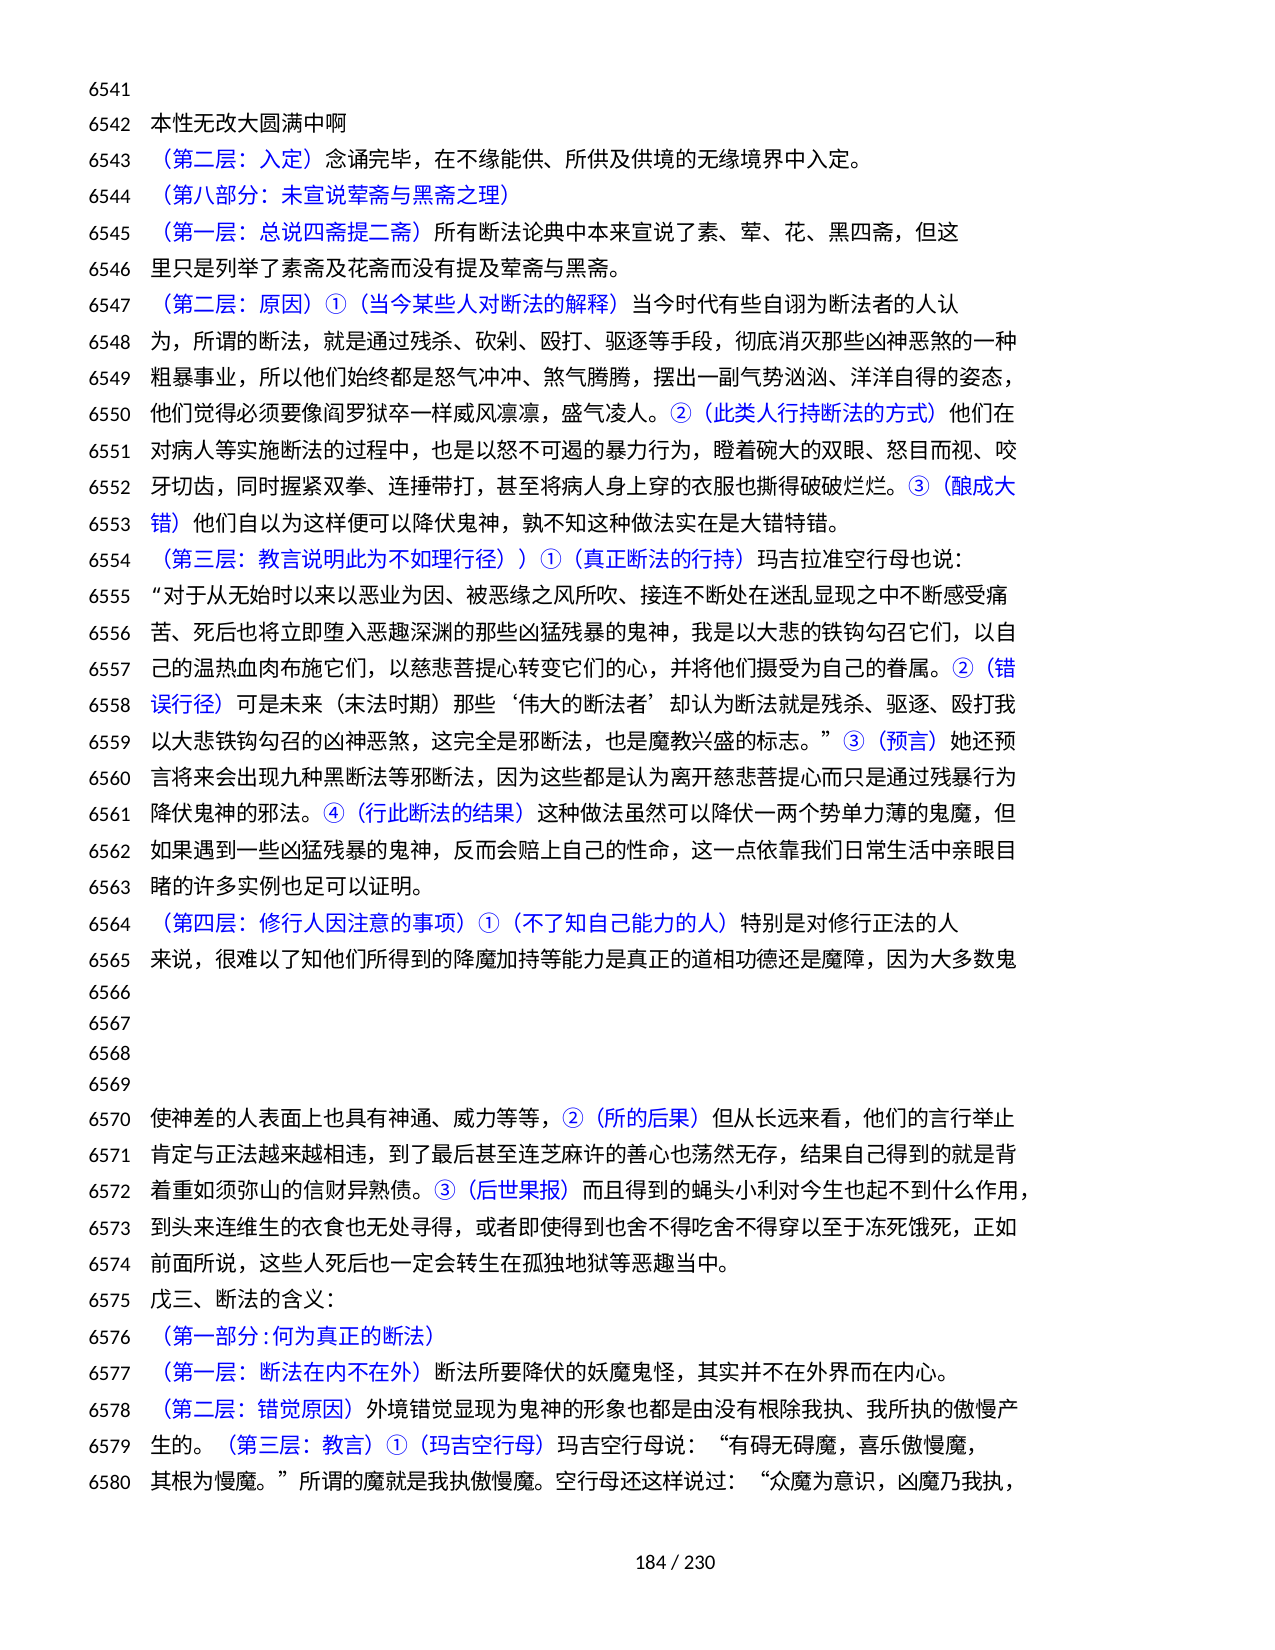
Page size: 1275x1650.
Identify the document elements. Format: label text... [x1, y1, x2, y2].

text 肯定与正法越来越相违，到了最后甚至连芝麻许的善心也荡然无存，结果自己得到的就是背 [150, 1137, 1200, 1169]
text （第一层：断法在内不在外）断法所要降伏的妖魔鬼怪，其实并不在外界而在内心。 [150, 1355, 1200, 1387]
text （第二层：入定）念诵完毕，在不缘能供、所供及供境的无缘境界中入定。 [150, 142, 1200, 174]
text （第一层：总说四斋提二斋）所有断法论典中本来宣说了素、荤、花、黑四斋，但这 [150, 215, 1200, 246]
text （第三层：教言说明此为不如理行径））①（真正断法的行持）玛吉拉准空行母也说： [150, 542, 1200, 573]
text 本性无改大圆满中啊 [150, 106, 1200, 137]
text 到头来连维生的衣食也无处寻得，或者即使得到也舍不得吃舍不得穿以至于冻死饿死，正如 [150, 1210, 1200, 1241]
text 言将来会出现九种黑断法等邪断法，因为这些都是认为离开慈悲菩提心而只是通过残暴行为 [150, 760, 1200, 792]
text 牙切齿，同时握紧双拳、连捶带打，甚至将病人身上穿的衣服也撕得破破烂烂。③（酿成大 [150, 469, 1200, 501]
text （第二层：错觉原因）外境错觉显现为鬼神的形象也都是由没有根除我执、我所执的傲慢产 [150, 1392, 1200, 1423]
text 对病人等实施断法的过程中，也是以怒不可遏的暴力行为，瞪着碗大的双眼、怒目而视、咬 [150, 433, 1200, 464]
text 错）他们自以为这样便可以降伏鬼神，孰不知这种做法实在是大错特错。 [150, 506, 1200, 537]
text 己的温热血肉布施它们，以慈悲菩提心转变它们的心，并将他们摄受为自己的眷属。②（错 [150, 651, 1200, 683]
text 苦、死后也将立即堕入恶趣深渊的那些凶猛残暴的鬼神，我是以大悲的铁钩勾召它们，以自 [150, 615, 1200, 646]
text （第一部分:何为真正的断法） [150, 1319, 1200, 1351]
text 其根为慢魔。”所谓的魔就是我执傲慢魔。空行母还这样说过：“众魔为意识，凶魔乃我执， [150, 1464, 1200, 1496]
text 里只是列举了素斋及花斋而没有提及荤斋与黑斋。 [150, 251, 1200, 283]
text （第四层：修行人因注意的事项）①（不了知自己能力的人）特别是对修行正法的人 [150, 906, 1200, 937]
text 他们觉得必须要像阎罗狱卒一样威风凛凛，盛气凌人。②（此类人行持断法的方式）他们在 [150, 396, 1200, 428]
text 以大悲铁钩勾召的凶神恶煞，这完全是邪断法，也是魔教兴盛的标志。”③（预言）她还预 [150, 724, 1200, 755]
text 为，所谓的断法，就是通过残杀、砍剁、殴打、驱逐等手段，彻底消灭那些凶神恶煞的一种 [150, 324, 1200, 355]
text 生的。（第三层：教言）①（玛吉空行母）玛吉空行母说：“有碍无碍魔，喜乐傲慢魔， [150, 1428, 1200, 1460]
text 着重如须弥山的信财异熟债。③（后世果报）而且得到的蝇头小利对今生也起不到什么作用， [150, 1173, 1200, 1205]
text 降伏鬼神的邪法。④（行此断法的结果）这种做法虽然可以降伏一两个势单力薄的鬼魔，但 [150, 796, 1200, 828]
text 如果遇到一些凶猛残暴的鬼神，反而会赔上自己的性命，这一点依靠我们日常生活中亲眼目 [150, 833, 1200, 864]
text 前面所说，这些人死后也一定会转生在孤独地狱等恶趣当中。 [150, 1246, 1200, 1278]
text 来说，很难以了知他们所得到的降魔加持等能力是真正的道相功德还是魔障，因为大多数鬼 [150, 942, 1200, 973]
text 误行径）可是未来（末法时期）那些‘伟大的断法者’却认为断法就是残杀、驱逐、殴打我 [150, 687, 1200, 719]
text 使神差的人表面上也具有神通、威力等等，②（所的后果）但从长远来看，他们的言行举止 [150, 1101, 1200, 1132]
text 戊三、断法的含义： [150, 1282, 1200, 1314]
text （第二层：原因）①（当今某些人对断法的解释）当今时代有些自诩为断法者的人认 [150, 287, 1200, 319]
text “对于从无始时以来以恶业为因、被恶缘之风所吹、接连不断处在迷乱显现之中不断感受痛 [150, 578, 1200, 610]
text 粗暴事业，所以他们始终都是怒气冲冲、煞气腾腾，摆出一副气势汹汹、洋洋自得的姿态， [150, 360, 1200, 392]
text 睹的许多实例也足可以证明。 [150, 869, 1200, 901]
text （第八部分：未宣说荤斋与黑斋之理） [150, 178, 1200, 210]
